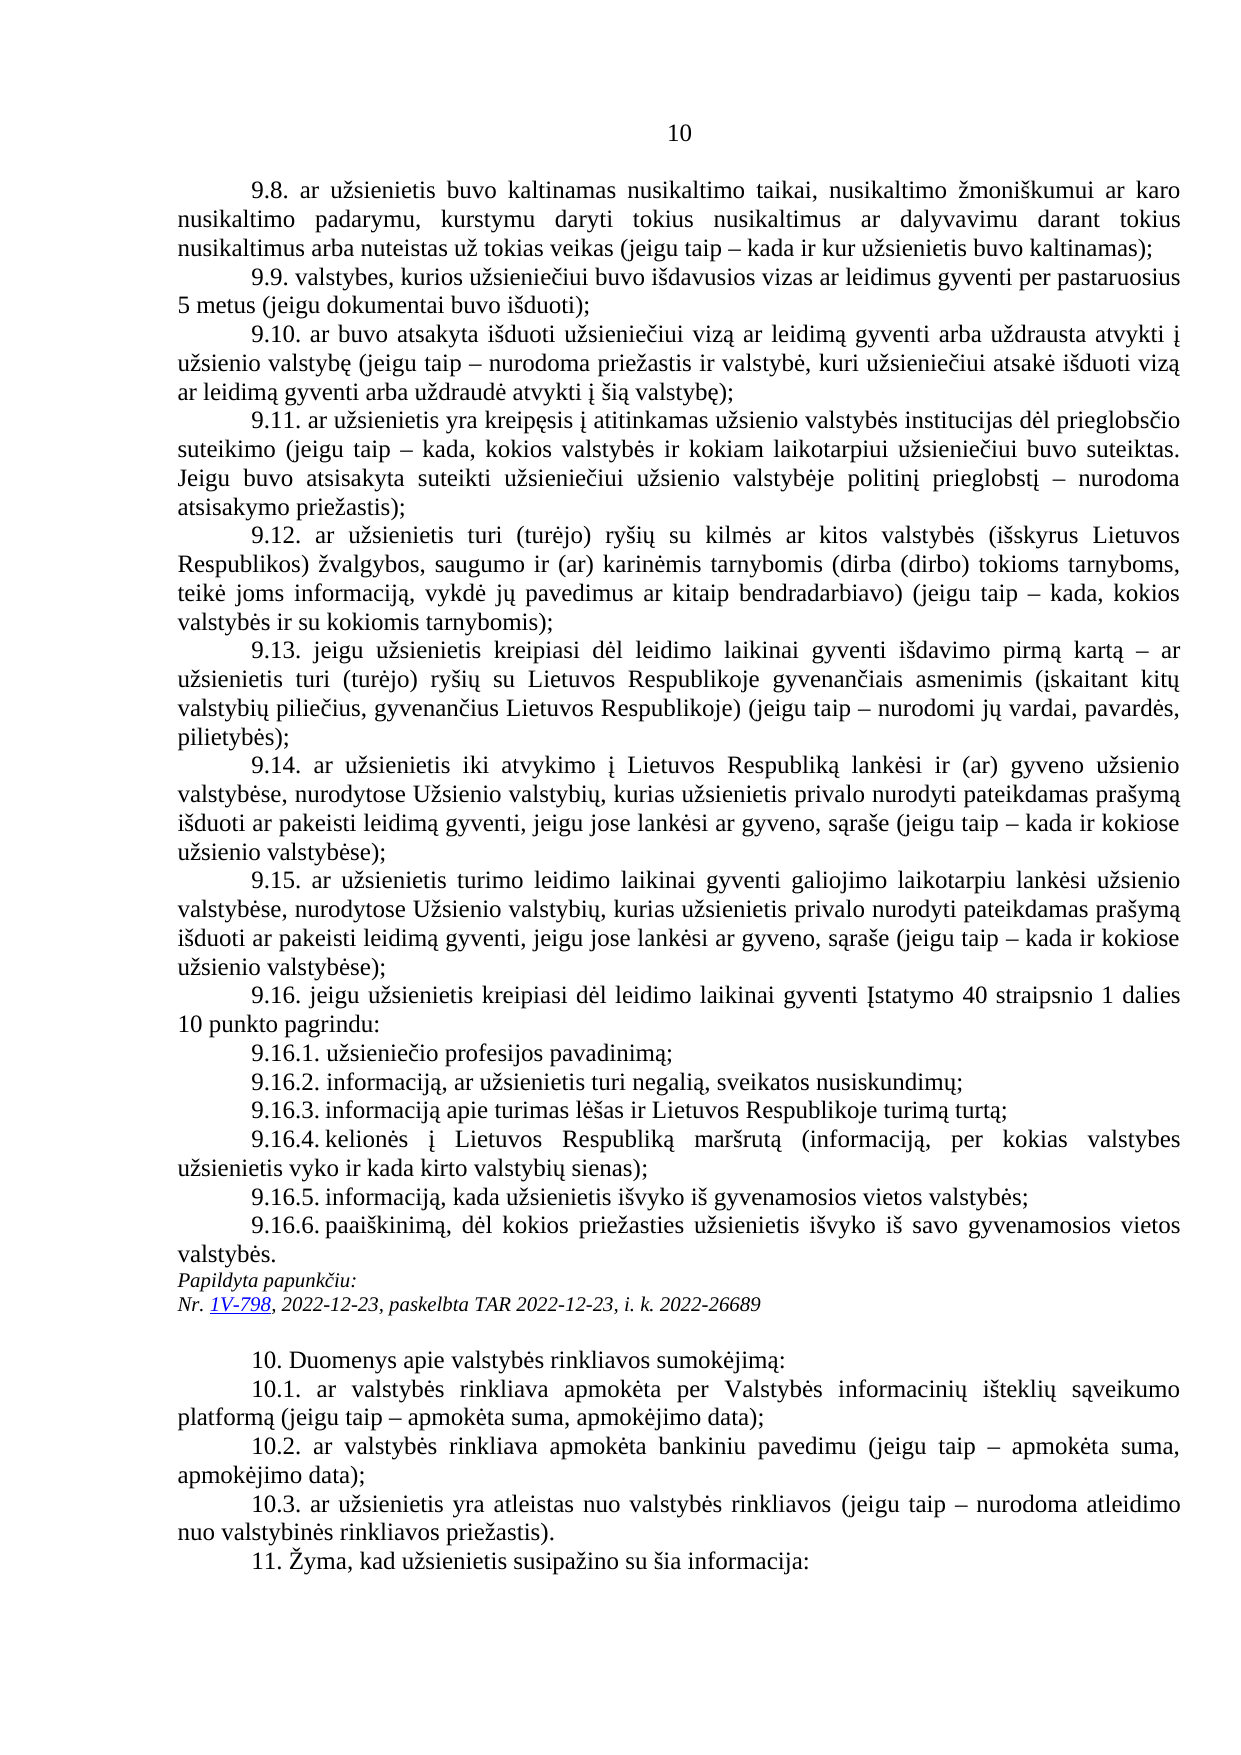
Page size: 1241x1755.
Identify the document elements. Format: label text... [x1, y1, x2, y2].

text 10. Duomenys apie valstybės rinkliavos sumokėjimą: [177, 1345, 1181, 1374]
text 9.11. ar užsienietis yra kreipęsis į atitinkamas užsienio valstybės institucijas dėl prieglobsčio suteikimo (jeigu taip – kada, kokios valstybės ir kokiam laikotarpiui užsieniečiui buvo suteiktas. Jeigu buvo atsisakyta suteikti užsieniečiui užsienio valstybėje politinį prieglobstį – nurodoma atsisakymo priežastis); [177, 406, 1181, 521]
text 10.2. ar valstybės rinkliava apmokėta bankiniu pavedimu (jeigu taip – apmokėta suma, apmokėjimo data); [177, 1431, 1181, 1489]
text 10.1. ar valstybės rinkliava apmokėta per Valstybės informacinių išteklių sąveikumo platformą (jeigu taip – apmokėta suma, apmokėjimo data); [177, 1374, 1181, 1431]
text 9.16.6. paaiškinimą, dėl kokios priežasties užsienietis išvyko iš savo gyvenamosios vietos valstybės. [177, 1211, 1181, 1268]
text 9.16. jeigu užsienietis kreipiasi dėl leidimo laikinai gyventi Įstatymo 40 straipsnio 1 dalies 10 punkto pagrindu: [177, 981, 1181, 1038]
text 9.16.1. užsieniečio profesijos pavadinimą; [177, 1038, 1181, 1067]
text 9.16.2. informaciją, ar užsienietis turi negalią, sveikatos nusiskundimų; [177, 1067, 1181, 1096]
text Papildyta papunkčiu: [177, 1268, 1181, 1292]
text 9.15. ar užsienietis turimo leidimo laikinai gyventi galiojimo laikotarpiu lankėsi užsienio valstybėse, nurodytose Užsienio valstybių, kurias užsienietis privalo nurodyti pateikdamas prašymą išduoti ar pakeisti leidimą gyventi, jeigu jose lankėsi ar gyveno, sąraše (jeigu taip – kada ir kokiose užsienio valstybėse); [177, 866, 1181, 981]
text Nr. 1V-798, 2022-12-23, paskelbta TAR 2022-12-23, i. k. 2022-26689 [177, 1292, 1181, 1316]
text 9.16.5. informaciją, kada užsienietis išvyko iš gyvenamosios vietos valstybės; [177, 1182, 1181, 1211]
text 11. Žyma, kad užsienietis susipažino su šia informacija: [177, 1546, 1181, 1575]
text 9.8. ar užsienietis buvo kaltinamas nusikaltimo taikai, nusikaltimo žmoniškumui ar karo nusikaltimo padarymu, kurstymu daryti tokius nusikaltimus ar dalyvavimu darant tokius nusikaltimus arba nuteistas už tokias veikas (jeigu taip – kada ir kur užsienietis buvo kaltinamas); [177, 176, 1181, 262]
text 9.12. ar užsienietis turi (turėjo) ryšių su kilmės ar kitos valstybės (išskyrus Lietuvos Respublikos) žvalgybos, saugumo ir (ar) karinėmis tarnybomis (dirba (dirbo) tokioms tarnyboms, teikė joms informaciją, vykdė jų pavedimus ar kitaip bendradarbiavo) (jeigu taip – kada, kokios valstybės ir su kokiomis tarnybomis); [177, 521, 1181, 636]
text 9.9. valstybes, kurios užsieniečiui buvo išdavusios vizas ar leidimus gyventi per pastaruosius 5 metus (jeigu dokumentai buvo išduoti); [177, 262, 1181, 319]
text 9.10. ar buvo atsakyta išduoti užsieniečiui vizą ar leidimą gyventi arba uždrausta atvykti į užsienio valstybę (jeigu taip – nurodoma priežastis ir valstybė, kuri užsieniečiui atsakė išduoti vizą ar leidimą gyventi arba uždraudė atvykti į šią valstybę); [177, 319, 1181, 406]
text 9.14. ar užsienietis iki atvykimo į Lietuvos Respubliką lankėsi ir (ar) gyveno užsienio valstybėse, nurodytose Užsienio valstybių, kurias užsienietis privalo nurodyti pateikdamas prašymą išduoti ar pakeisti leidimą gyventi, jeigu jose lankėsi ar gyveno, sąraše (jeigu taip – kada ir kokiose užsienio valstybėse); [177, 751, 1181, 866]
text 9.13. jeigu užsienietis kreipiasi dėl leidimo laikinai gyventi išdavimo pirmą kartą – ar užsienietis turi (turėjo) ryšių su Lietuvos Respublikoje gyvenančiais asmenimis (įskaitant kitų valstybių piliečius, gyvenančius Lietuvos Respublikoje) (jeigu taip – nurodomi jų vardai, pavardės, pilietybės); [177, 636, 1181, 751]
text 9.16.3. informaciją apie turimas lėšas ir Lietuvos Respublikoje turimą turtą; [177, 1096, 1181, 1124]
text 10.3. ar užsienietis yra atleistas nuo valstybės rinkliavos (jeigu taip – nurodoma atleidimo nuo valstybinės rinkliavos priežastis). [177, 1489, 1181, 1546]
text 9.16.4. kelionės į Lietuvos Respubliką maršrutą (informaciją, per kokias valstybes užsienietis vyko ir kada kirto valstybių sienas); [177, 1124, 1181, 1182]
